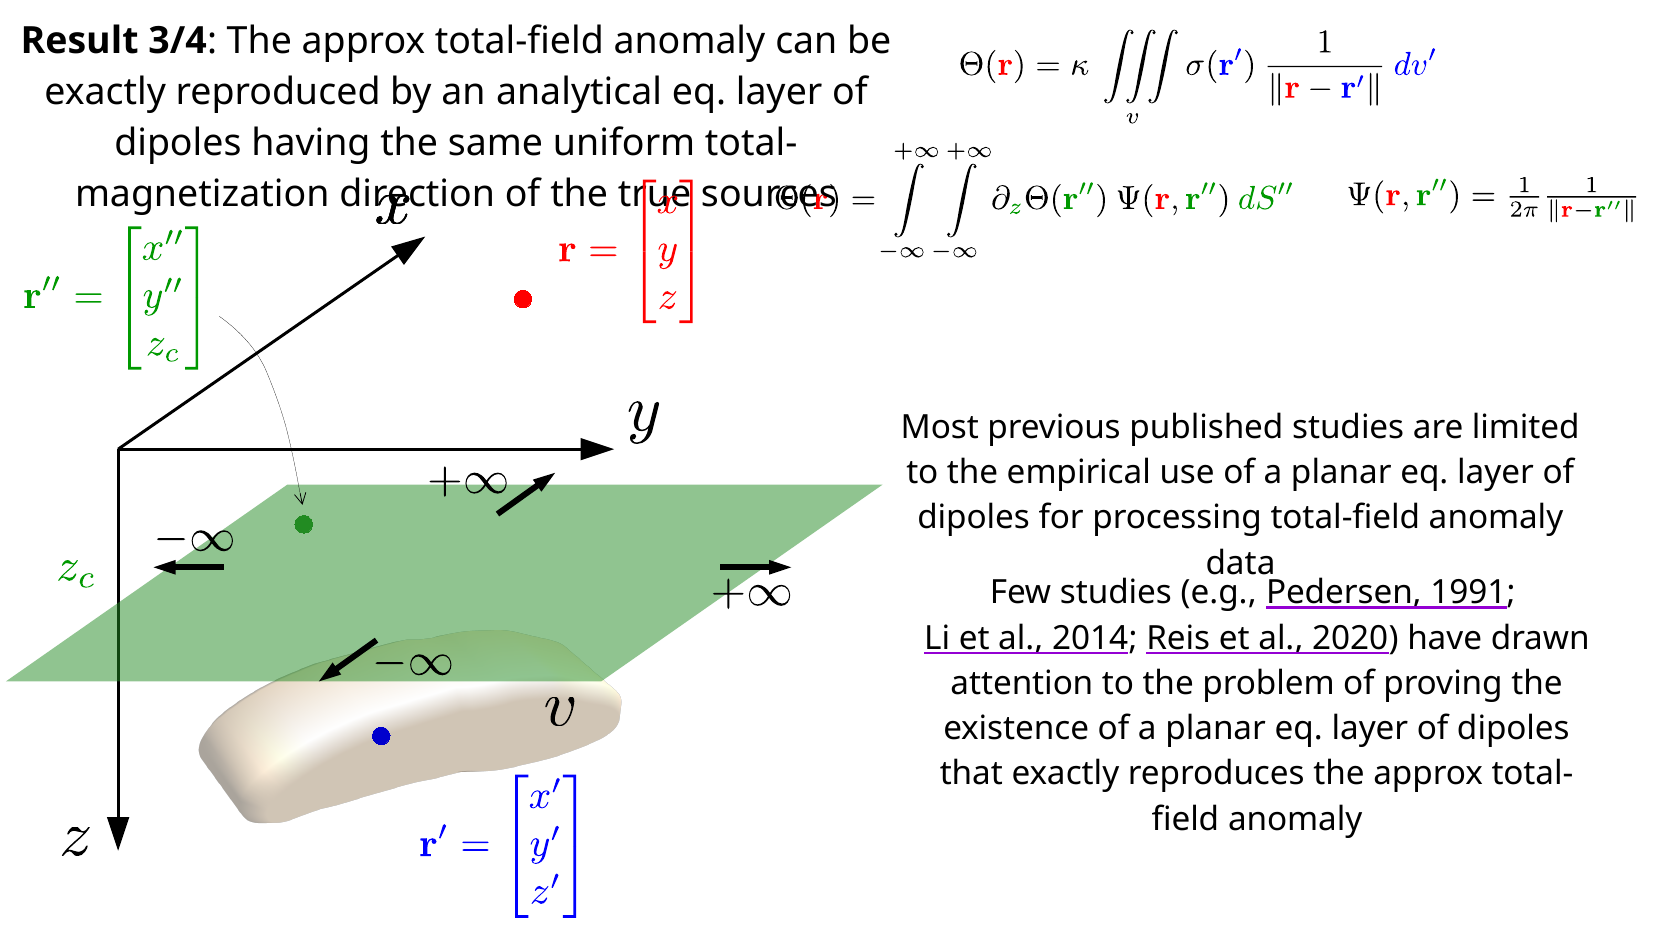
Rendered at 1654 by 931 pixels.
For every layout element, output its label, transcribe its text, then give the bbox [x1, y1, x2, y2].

picture [543, 697, 578, 726]
text_box Few studies (e.g., Pedersen, 1991; Li et al., 2014; Reis et al., 2020) have drawn attention to the problem of proving the existence of a planar eq. layer of dipoles that exactly reproduces the approx total-field anomaly [909, 561, 1619, 703]
text_box [372, 727, 391, 745]
text_box Most previous published studies are limited to the empirical use of a planar eq. layer of dipoles for processing total-field anomaly data [885, 395, 1630, 556]
picture [151, 521, 238, 557]
picture [1346, 177, 1637, 223]
picture [369, 646, 456, 681]
picture [59, 827, 93, 856]
picture [21, 224, 213, 372]
picture [708, 576, 795, 611]
picture [803, 190, 813, 194]
text_box [514, 290, 532, 308]
text_box [5, 484, 883, 682]
picture [56, 560, 95, 588]
picture [556, 178, 708, 325]
picture [626, 401, 662, 444]
picture [417, 772, 591, 920]
picture [425, 464, 512, 499]
picture [374, 195, 413, 224]
picture [958, 29, 1436, 124]
picture [772, 141, 1294, 262]
text_box Result 3/4: The approx total-field anomaly can be exactly reproduced by an analytical eq. layer of dipoles having the same uniform total-magnetization direction of the true sources [5, 5, 922, 190]
